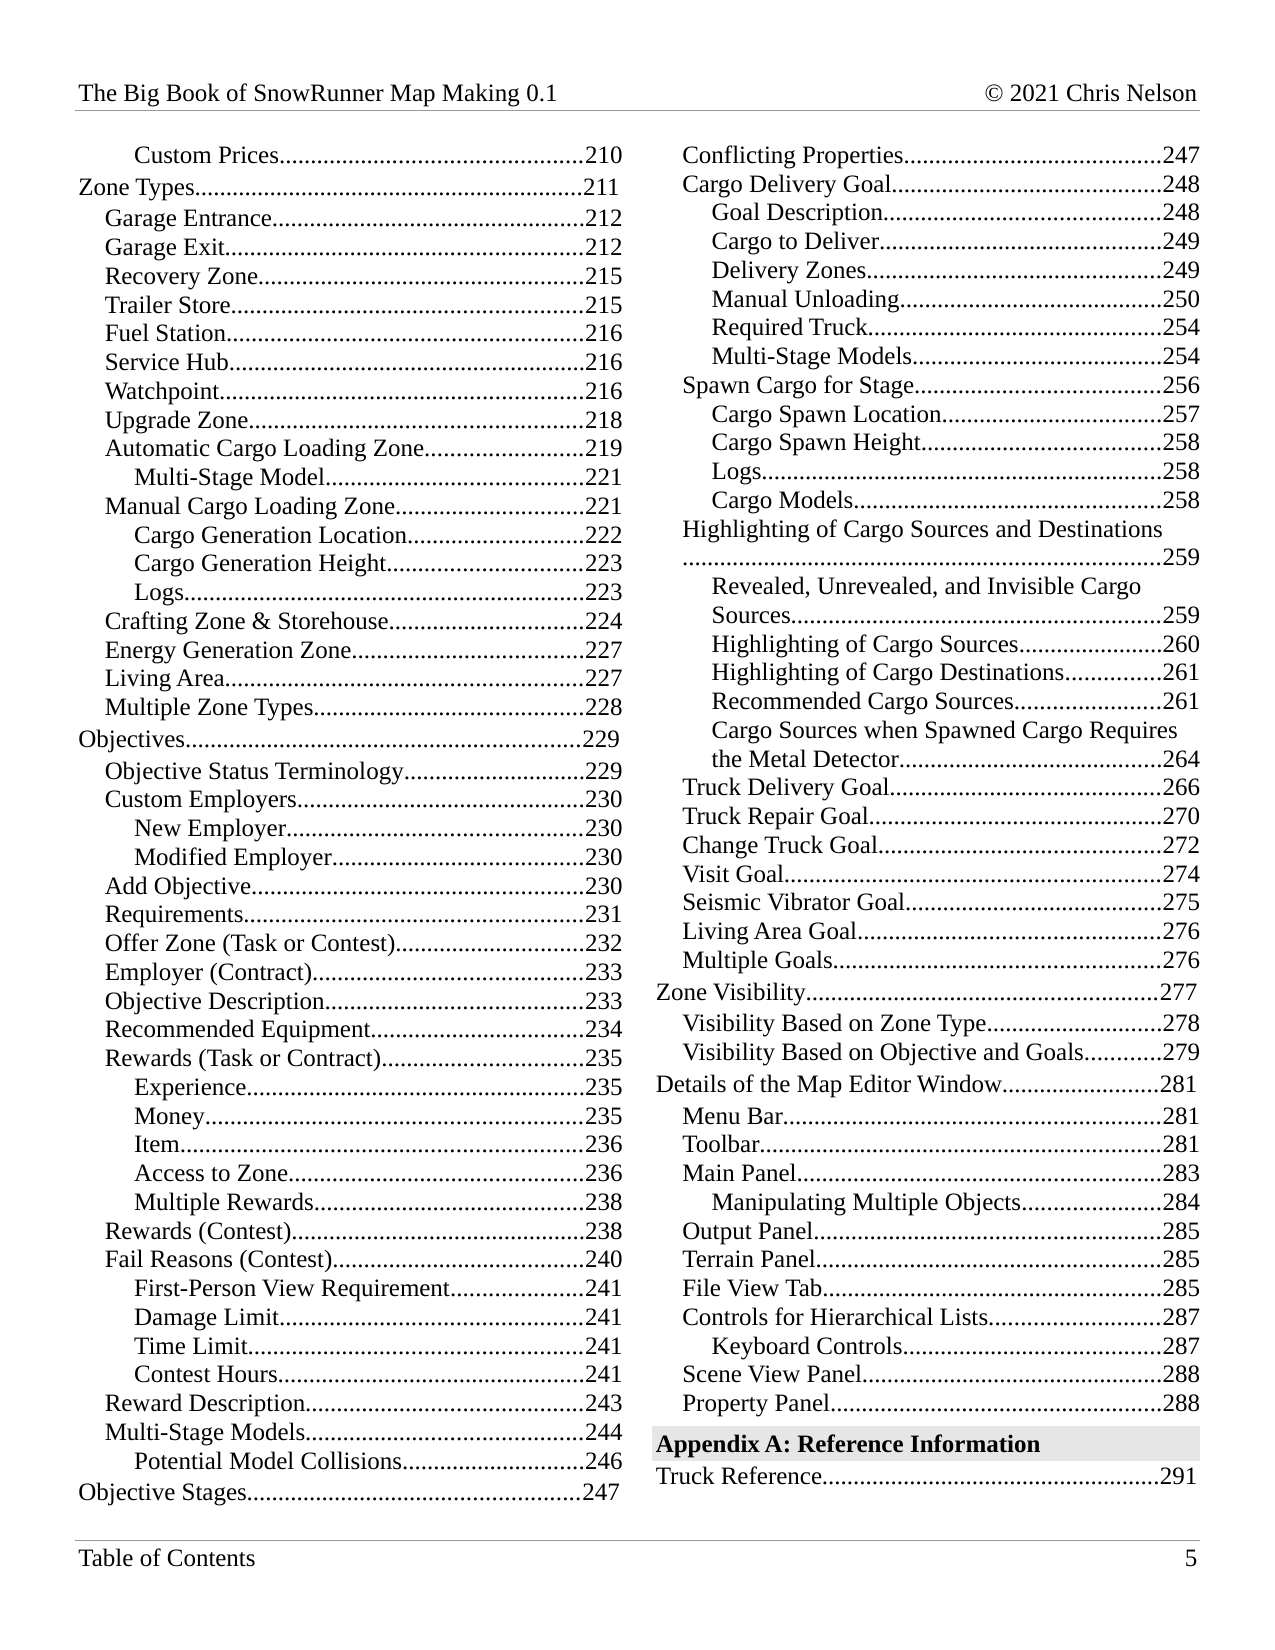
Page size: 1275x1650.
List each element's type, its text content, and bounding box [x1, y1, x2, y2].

text Output Panel 285 [682, 1216, 1200, 1244]
text Main Panel 283 [682, 1158, 1200, 1187]
text Highlighting of Cargo Sources and Destinations 259 [682, 514, 1200, 571]
text Time Limit 241 [134, 1331, 622, 1359]
text Required Truck 254 [711, 312, 1200, 341]
text Manipulating Multiple Objects 284 [711, 1187, 1200, 1216]
text Goal Description 248 [711, 197, 1200, 226]
text Logs 258 [711, 456, 1200, 485]
text Cargo Delivery Goal 248 [682, 169, 1200, 197]
text Change Truck Goal 272 [682, 830, 1200, 859]
text Cargo Spawn Height 258 [711, 427, 1200, 456]
text Multi-Stage Model 221 [134, 462, 622, 491]
text Truck Repair Goal 270 [682, 801, 1200, 830]
text Fail Reasons (Contest) 240 [104, 1244, 622, 1273]
text Multiple Rewards 238 [134, 1187, 622, 1216]
text Upgrade Zone 218 [104, 405, 622, 433]
text Item 236 [134, 1129, 622, 1158]
text Zone Types 211 [75, 169, 622, 203]
text Money 235 [134, 1101, 622, 1129]
text Scene View Panel 288 [682, 1359, 1200, 1388]
text Recommended Equipment 234 [104, 1014, 622, 1043]
text File View Tab 285 [682, 1273, 1200, 1302]
text Objectives 229 [75, 721, 622, 756]
text Objective Status Terminology 229 [104, 756, 622, 784]
text Zone Visibility 277 [652, 974, 1200, 1008]
text Offer Zone (Task or Contest) 232 [104, 928, 622, 957]
text Terrain Panel 285 [682, 1244, 1200, 1273]
text Multiple Zone Types 228 [104, 692, 622, 721]
text Fuel Station 216 [104, 318, 622, 347]
text Recovery Zone 215 [104, 261, 622, 290]
text Keyboard Controls 287 [711, 1331, 1200, 1359]
text Property Panel 288 [682, 1388, 1200, 1417]
text Visibility Based on Objective and Goals 279 [682, 1037, 1200, 1066]
text Service Hub 216 [104, 347, 622, 376]
text Crafting Zone & Storehouse 224 [104, 606, 622, 635]
text Seismic Vibrator Goal 275 [682, 887, 1200, 916]
text Revealed, Unrevealed, and Invisible Cargo Sources 259 [711, 571, 1200, 629]
text Highlighting of Cargo Sources 260 [711, 629, 1200, 657]
text Custom Employers 230 [104, 784, 622, 813]
text Contest Hours 241 [134, 1359, 622, 1388]
text Cargo Models 258 [711, 485, 1200, 514]
text Rewards (Task or Contract) 235 [104, 1043, 622, 1072]
text Menu Bar 281 [682, 1101, 1200, 1129]
text Access to Zone 236 [134, 1158, 622, 1187]
text Multiple Goals 276 [682, 945, 1200, 974]
text Toolbar 281 [682, 1129, 1200, 1158]
text Objective Stages 247 [75, 1474, 622, 1509]
text Multi-Stage Models 244 [104, 1417, 622, 1446]
text Living Area 227 [104, 663, 622, 692]
text Highlighting of Cargo Destinations 261 [711, 657, 1200, 686]
text Living Area Goal 276 [682, 916, 1200, 945]
text Truck Reference 291 [652, 1461, 1200, 1492]
text Watchpoint 216 [104, 376, 622, 405]
text Manual Unloading 250 [711, 284, 1200, 312]
text Cargo Generation Height 223 [134, 548, 622, 577]
text Manual Cargo Loading Zone 221 [104, 491, 622, 520]
text Cargo Generation Location 222 [134, 520, 622, 548]
text Reward Description 243 [104, 1388, 622, 1417]
text Cargo to Deliver 249 [711, 226, 1200, 255]
text Energy Generation Zone 227 [104, 635, 622, 663]
text Multi-Stage Models 254 [711, 341, 1200, 370]
text Objective Description 233 [104, 986, 622, 1014]
text Cargo Sources when Spawned Cargo Requires the Metal Detector 264 [711, 715, 1200, 772]
text Employer (Contract) 233 [104, 957, 622, 986]
text Controls for Hierarchical Lists 287 [682, 1302, 1200, 1331]
text Automatic Cargo Loading Zone 219 [104, 433, 622, 462]
text Garage Entrance 212 [104, 203, 622, 232]
text Truck Delivery Goal 266 [682, 772, 1200, 801]
text Details of the Map Editor Window 281 [652, 1066, 1200, 1101]
text Potential Model Collisions 246 [134, 1446, 622, 1474]
text Experience 235 [134, 1072, 622, 1101]
text New Employer 230 [134, 813, 622, 842]
text Spawn Cargo for Stage 256 [682, 370, 1200, 399]
text Requirements 231 [104, 899, 622, 928]
text Conflicting Properties 247 [682, 140, 1200, 169]
text Garage Exit 212 [104, 232, 622, 261]
text Trailer Store 215 [104, 290, 622, 318]
text First-Person View Requirement 241 [134, 1273, 622, 1302]
text Visit Goal 274 [682, 859, 1200, 887]
text Rewards (Contest) 238 [104, 1216, 622, 1244]
text Visibility Based on Zone Type 278 [682, 1008, 1200, 1037]
text Cargo Spawn Location 257 [711, 399, 1200, 427]
text Damage Limit 241 [134, 1302, 622, 1331]
text Appendix A: Reference Information [652, 1426, 1200, 1461]
text Custom Prices 210 [134, 140, 622, 169]
text Recommended Cargo Sources 261 [711, 686, 1200, 715]
text Delivery Zones 249 [711, 255, 1200, 284]
text Modified Employer 230 [134, 842, 622, 871]
text Logs 223 [134, 577, 622, 606]
text Add Objective 230 [104, 871, 622, 899]
